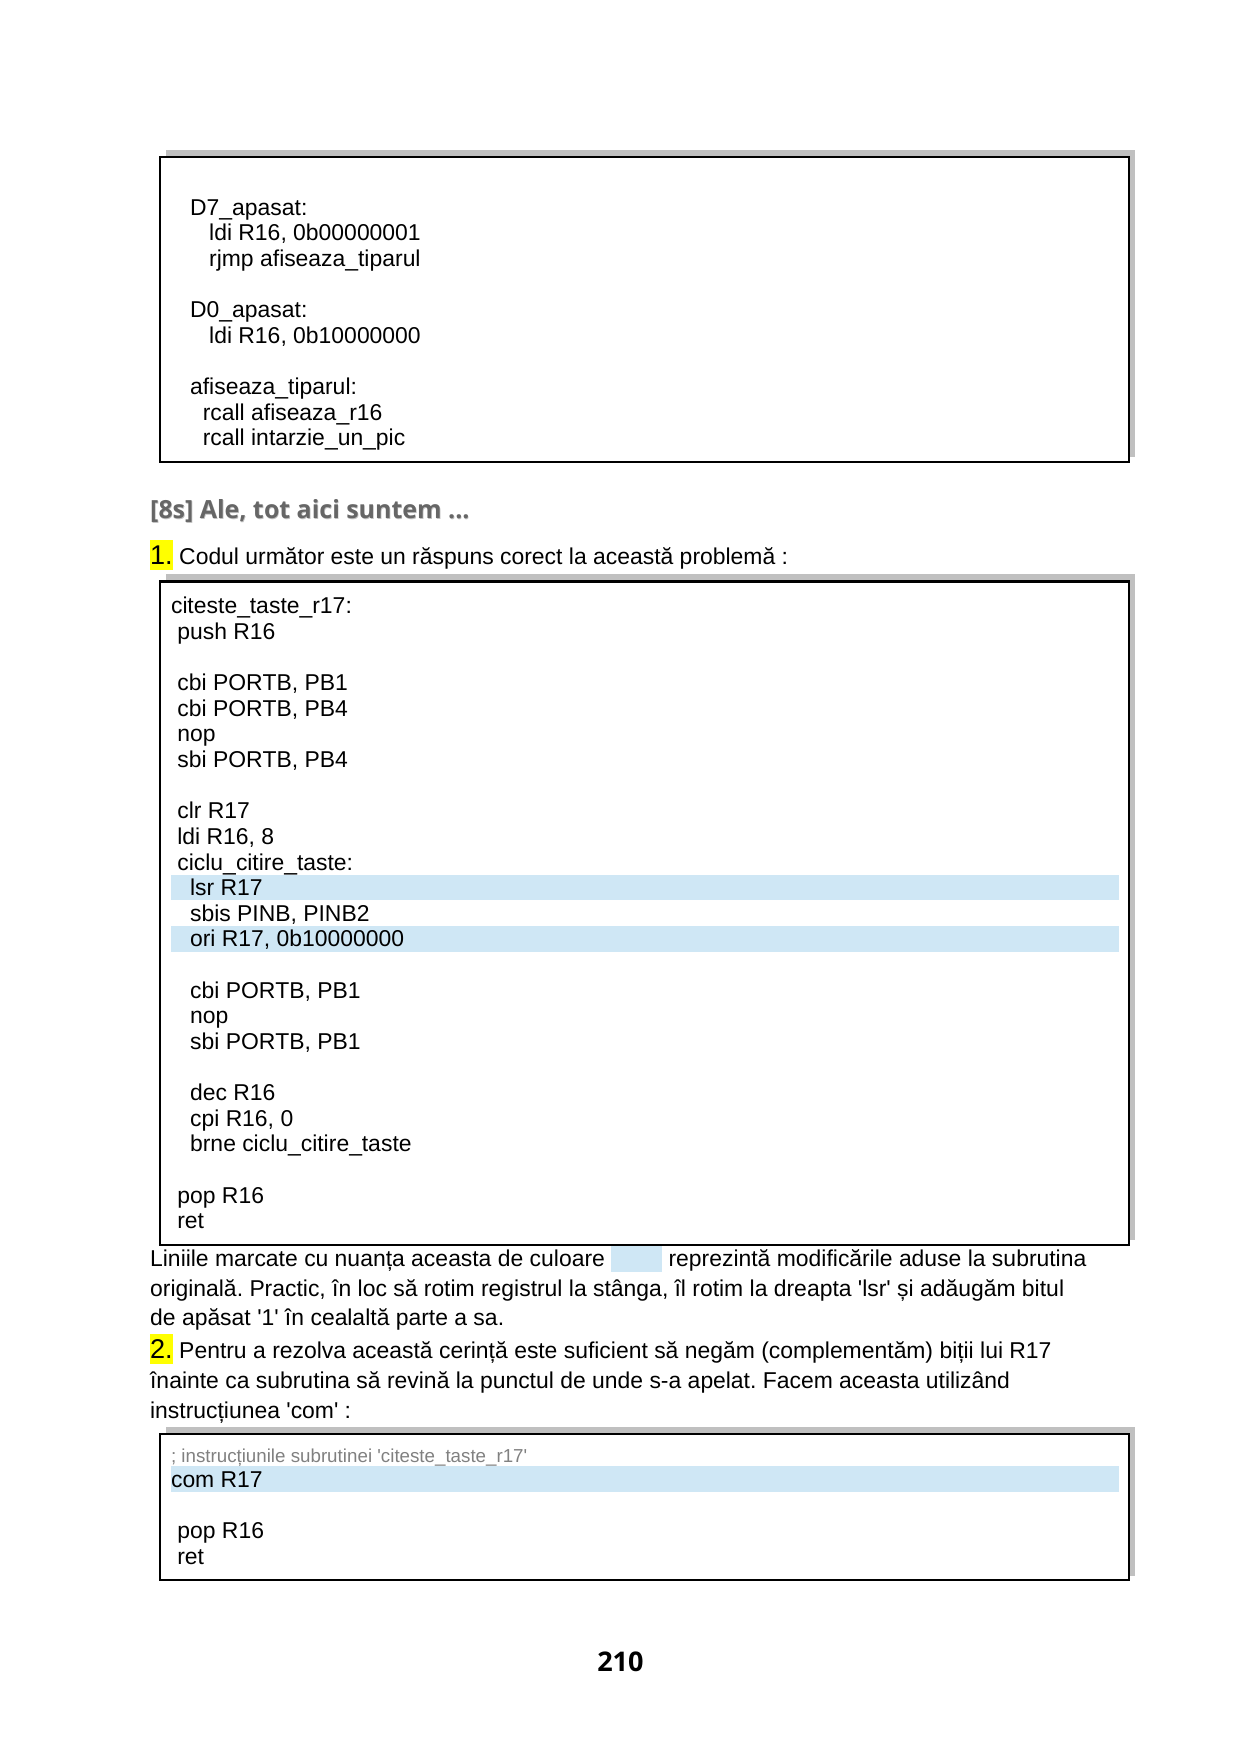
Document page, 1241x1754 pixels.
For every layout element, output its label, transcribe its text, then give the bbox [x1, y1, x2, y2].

subtitle Liniile marcate cu nuanța aceasta de culoare reprezintă modificările aduse la subrutina originală. Practic, în loc să rotim registrul la stânga, îl rotim la dreapta 'lsr' și adăugăm bitul de apăsat '1' în cealaltă parte a sa. [150, 1246, 1091, 1330]
table_header ; instrucțiunile subrutinei 'citeste_taste_r17' com R17 pop R16 ret [161, 1435, 1128, 1579]
subtitle 2. Pentru a rezolva această cerință este suficient să negăm (complementăm) biții lui R17 înainte ca subrutina să revină la punctul de unde s-a apelat. Facem aceasta utilizând instrucțiunea 'com' : [150, 1334, 1091, 1423]
table_header D7_apasat: ldi R16, 0b00000001 rjmp afiseaza_tiparul D0_apasat: ldi R16, 0b10000000 afiseaza_tiparul: rcall afiseaza_r16 rcall intarzie_un_pic [161, 158, 1128, 461]
table_header citeste_taste_r17: push R16 cbi PORTB, PB1 cbi PORTB, PB4 nop sbi PORTB, PB4 clr R17 ldi R16, 8 ciclu_citire_taste: lsr R17 sbis PINB, PINB2 ori R17, 0b10000000 cbi PORTB, PB1 nop sbi PORTB, PB1 dec R16 cpi R16, 0 brne ciclu_citire_taste pop R16 ret [161, 583, 1128, 1244]
subtitle 1. Codul următor este un răspuns corect la această problemă : [150, 539, 1091, 570]
subtitle [8s] Ale, tot aici suntem ... [150, 492, 1091, 526]
